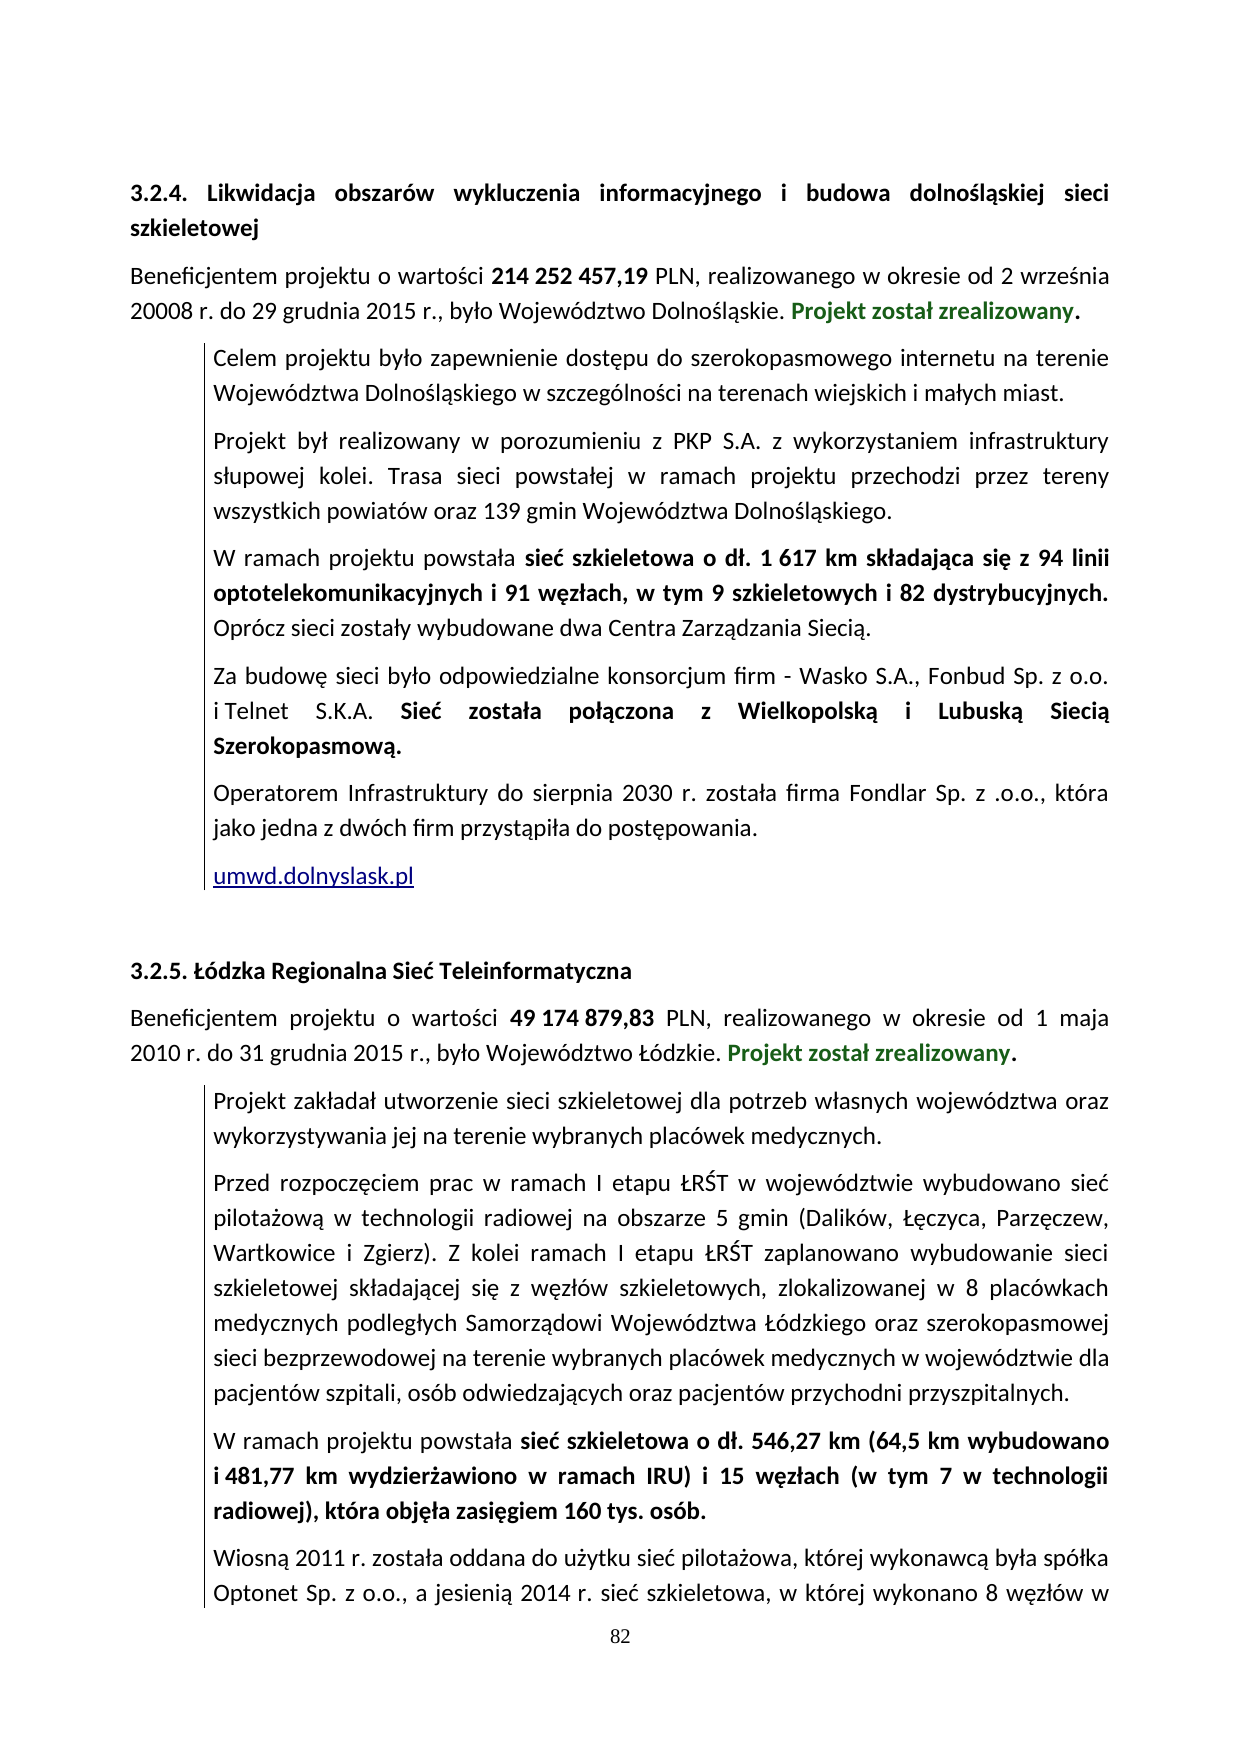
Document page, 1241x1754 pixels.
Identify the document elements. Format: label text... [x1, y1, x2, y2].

text Beneficjentem projektu o wartości 49 174 879,83 PLN, realizowanego w okresie od 1 maja 2010 r. do 31 grudnia 2015 r., było Województwo Łódzkie. Projekt został zrealizowany. [130, 1002, 1110, 1068]
text Wiosną 2011 r. została oddana do użytku sieć pilotażowa, której wykonawcą była spółka Optonet Sp. z o.o., a jesienią 2014 r. sieć szkieletowa, w której wykonano 8 węzłów w [205, 1542, 1110, 1608]
text umwd.dolnyslask.pl [205, 860, 1110, 890]
text 3.2.4. Likwidacja obszarów wykluczenia informacyjnego i budowa dolnośląskiej sieci szkieletowej [130, 177, 1110, 243]
text Beneficjentem projektu o wartości 214 252 457,19 PLN, realizowanego w okresie od 2 września 20008 r. do 29 grudnia 2015 r., było Województwo Dolnośląskie. Projekt został zrealizowany. [130, 260, 1110, 325]
text Operatorem Infrastruktury do sierpnia 2030 r. została firma Fondlar Sp. z .o.o., która jako jedna z dwóch firm przystąpiła do postępowania. [205, 777, 1110, 843]
text W ramach projektu powstała sieć szkieletowa o dł. 546,27 km (64,5 km wybudowano i 481,77 km wydzierżawiono w ramach IRU) i 15 węzłach (w tym 7 w technologii radiowej), która objęła zasięgiem 160 tys. osób. [205, 1425, 1110, 1525]
text Za budowę sieci było odpowiedzialne konsorcjum firm - Wasko S.A., Fonbud Sp. z o.o. i Telnet S.K.A. Sieć została połączona z Wielkopolską i Lubuską Siecią Szerokopasmową. [205, 660, 1110, 760]
text 3.2.5. Łódzka Regionalna Sieć Teleinformatyczna [130, 955, 1110, 985]
text Celem projektu było zapewnienie dostępu do szerokopasmowego internetu na terenie Województwa Dolnośląskiego w szczególności na terenach wiejskich i małych miast. [204, 342, 1110, 408]
text Projekt był realizowany w porozumieniu z PKP S.A. z wykorzystaniem infrastruktury słupowej kolei. Trasa sieci powstałej w ramach projektu przechodzi przez tereny wszystkich powiatów oraz 139 gmin Województwa Dolnośląskiego. [205, 425, 1110, 525]
text Projekt zakładał utworzenie sieci szkieletowej dla potrzeb własnych województwa oraz wykorzystywania jej na terenie wybranych placówek medycznych. [205, 1085, 1110, 1150]
text W ramach projektu powstała sieć szkieletowa o dł. 1 617 km składająca się z 94 linii optotelekomunikacyjnych i 91 węzłach, w tym 9 szkieletowych i 82 dystrybucyjnych. Oprócz sieci zostały wybudowane dwa Centra Zarządzania Siecią. [205, 542, 1110, 643]
text Przed rozpoczęciem prac w ramach I etapu ŁRŚT w województwie wybudowano sieć pilotażową w technologii radiowej na obszarze 5 gmin (Dalików, Łęczyca, Parzęczew, Wartkowice i Zgierz). Z kolei ramach I etapu ŁRŚT zaplanowano wybudowanie sieci szkieletowej składającej się z węzłów szkieletowych, zlokalizowanej w 8 placówkach medycznych podległych Samorządowi Województwa Łódzkiego oraz szerokopasmowej sieci bezprzewodowej na terenie wybranych placówek medycznych w województwie dla pacjentów szpitali, osób odwiedzających oraz pacjentów przychodni przyszpitalnych. [205, 1167, 1110, 1408]
